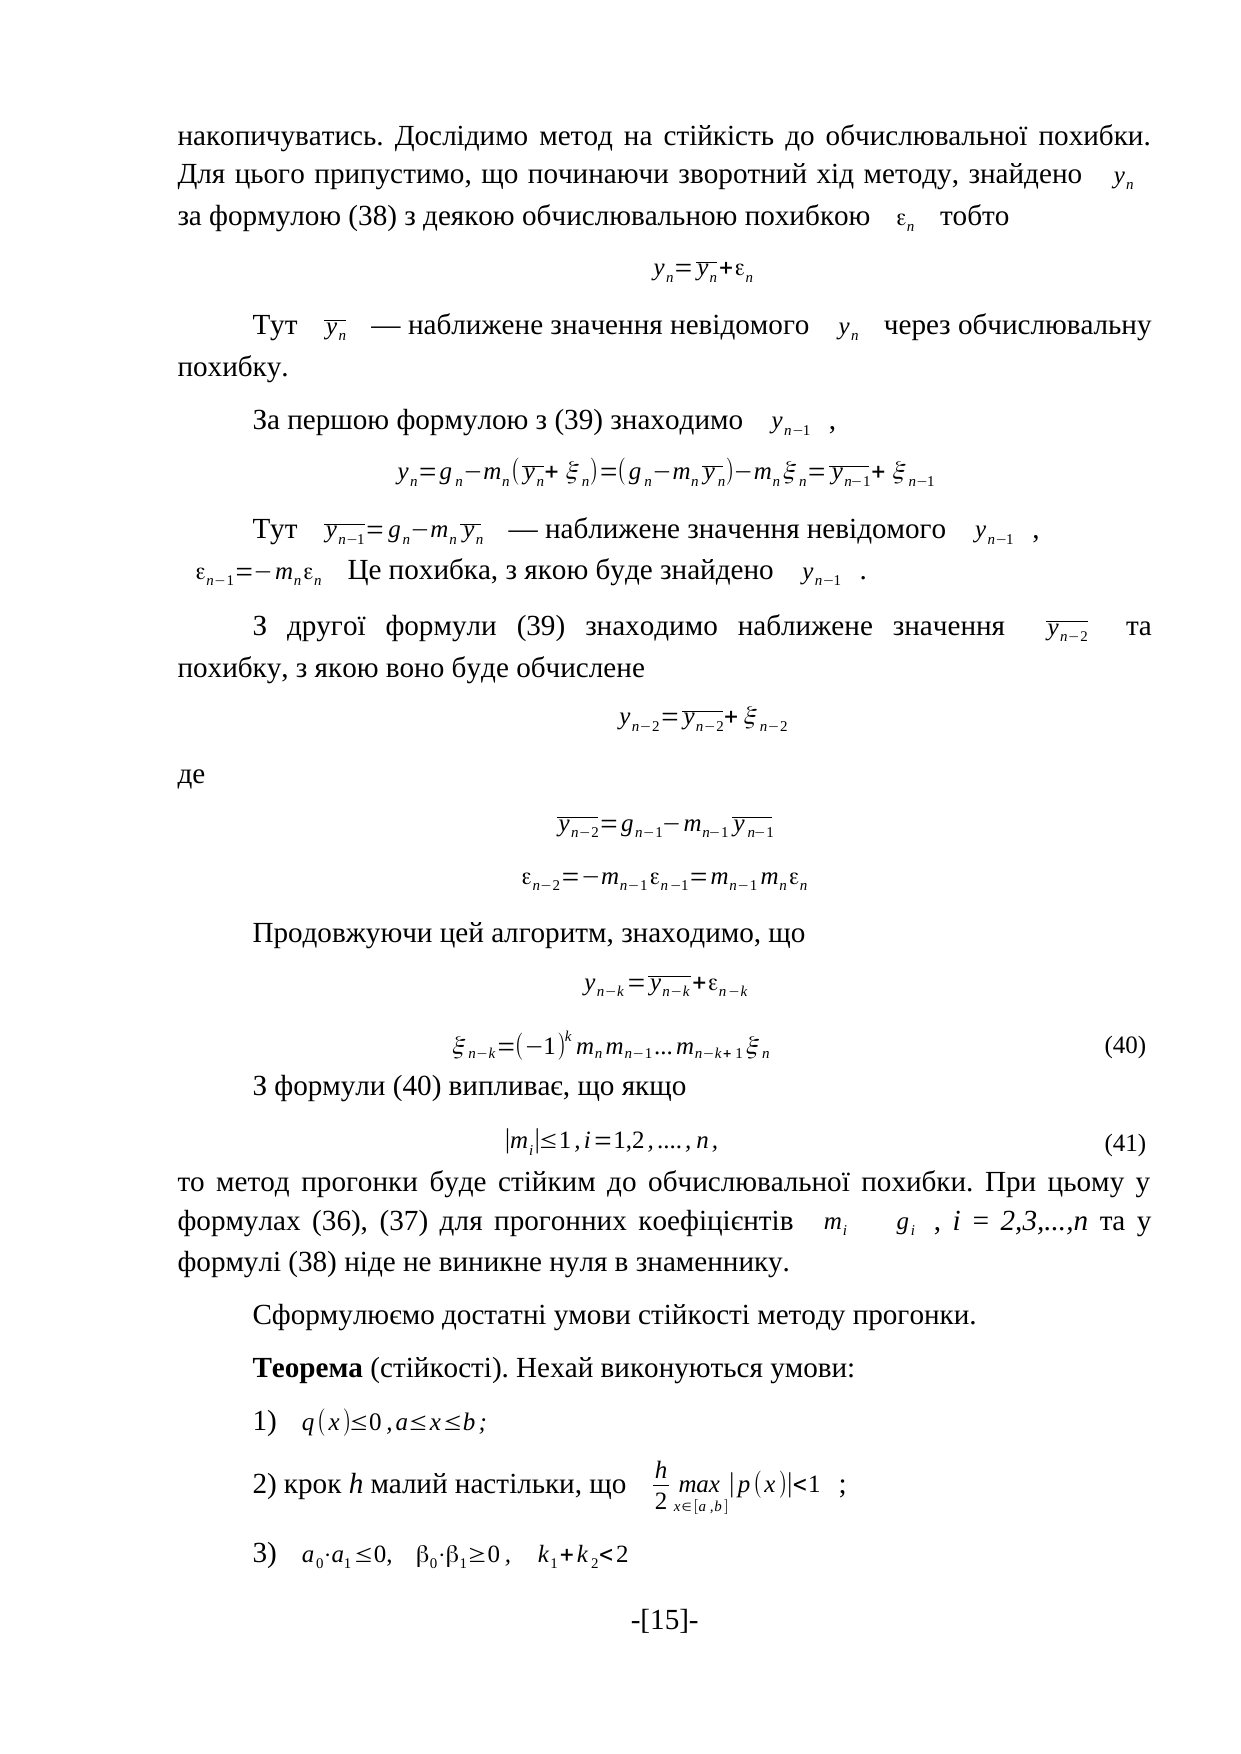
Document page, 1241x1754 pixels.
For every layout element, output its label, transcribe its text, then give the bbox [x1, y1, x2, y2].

text 2) крок h малий настільки, що ; [177, 1457, 1152, 1516]
text З другої формули (39) знаходимо наближене значення та похибку, з якою воно буде обчислене [177, 608, 1152, 683]
text 1) [177, 1403, 1152, 1437]
text Продовжуючи цей алгоритм, знаходимо, що [177, 915, 1152, 949]
text З формули (40) випливає, що якщо [177, 1068, 1152, 1102]
text то метод прогонки буде стійким до обчислювальної похибки. При цьому у формулах (36), (37) для прогонних коефіцієнтів , і = 2,3,...,n та у формулі (38) ніде не виникне нуля в знаменнику. [177, 1164, 1152, 1278]
text 3) [177, 1535, 1152, 1572]
text Тут — наближене значення невідомого через обчислювальну похибку. [177, 307, 1152, 382]
table_header [177, 1022, 1043, 1068]
text накопичуватись. Дослідимо метод на стійкість до обчислювальної похибки. Для цього припустимо, що починаючи зворотний хід методу, знайдено за формулою (38) з деякою обчислювальною похибкою тобто [177, 118, 1152, 234]
text Сформулюємо достатні умови стійкості методу прогонки. [177, 1297, 1152, 1331]
text Тут — наближене значення невідомого , Це похибка, з якою буде знайдено . [177, 511, 1152, 589]
text За першою формулою з (39) знаходимо , [177, 402, 1152, 438]
text де [177, 756, 1152, 789]
table_header (41) [1043, 1121, 1152, 1164]
table_header [177, 1121, 1043, 1164]
table_header (40) [1043, 1022, 1152, 1068]
text Теорема (стійкості). Нехай виконуються умови: [177, 1350, 1152, 1384]
